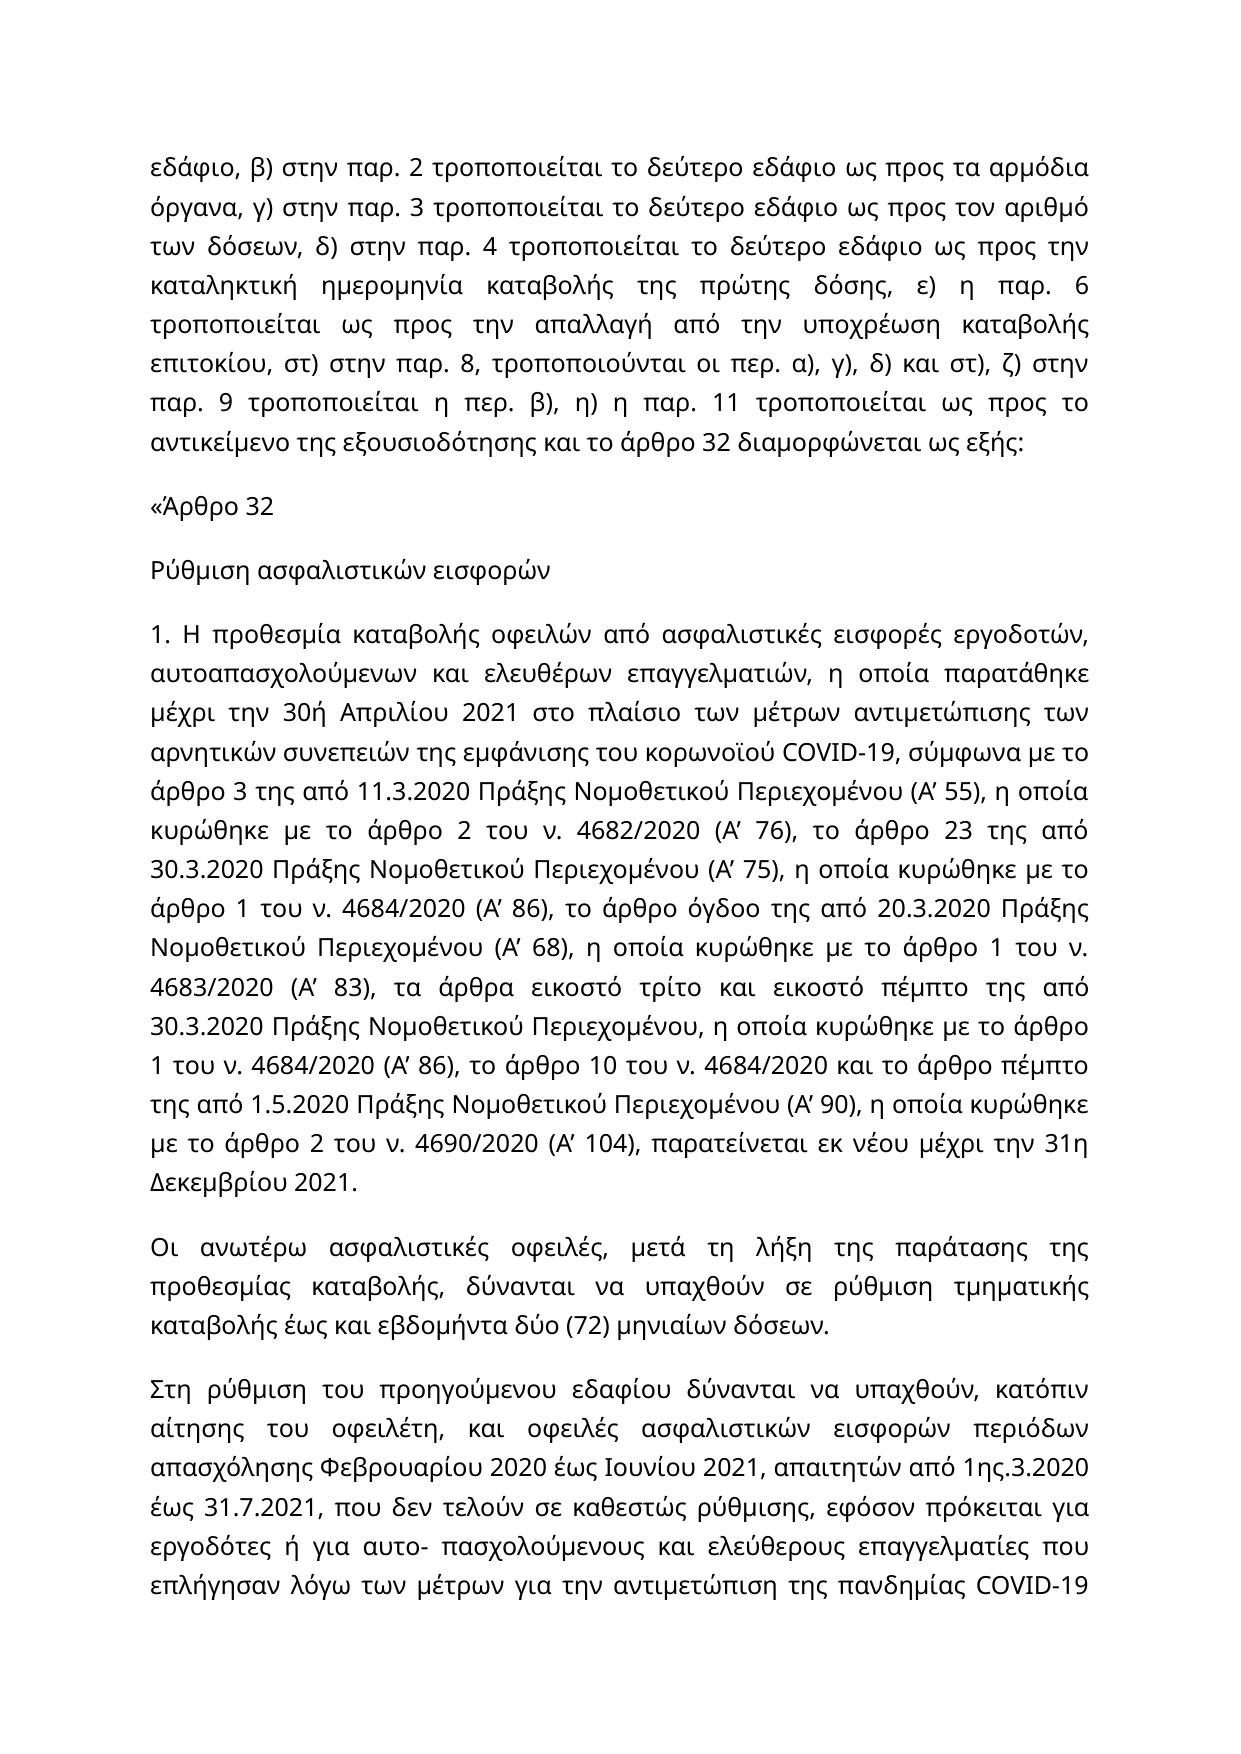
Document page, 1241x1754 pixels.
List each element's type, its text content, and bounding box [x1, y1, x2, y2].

text Οι ανωτέρω ασφαλιστικές οφειλές, μετά τη λήξη της παράτασης της προθεσμίας καταβολής, δύνανται να υπαχθούν σε ρύθμιση τμηματικής καταβολής έως και εβδομήντα δύο (72) μηνιαίων δόσεων. [150, 1229, 1090, 1342]
text εδάφιο, β) στην παρ. 2 τροποποιείται το δεύτερο εδάφιο ως προς τα αρμόδια όργανα, γ) στην παρ. 3 τροποποιείται το δεύτερο εδάφιο ως προς τον αριθμό των δόσεων, δ) στην παρ. 4 τροποποιείται το δεύτερο εδάφιο ως προς την καταληκτική ημερομηνία καταβολής της πρώτης δόσης, ε) η παρ. 6 τροποποιείται ως προς την απαλλαγή από την υποχρέωση καταβολής επιτοκίου, στ) στην παρ. 8, τροποποιούνται οι περ. α), γ), δ) και στ), ζ) στην παρ. 9 τροποποιείται η περ. β), η) η παρ. 11 τροποποιείται ως προς το αντικείμενο της εξουσιοδότησης και το άρθρο 32 διαμορφώνεται ως εξής: [150, 150, 1090, 458]
text Ρύθμιση ασφαλιστικών εισφορών [150, 552, 1090, 587]
text Στη ρύθμιση του προηγούμενου εδαφίου δύνανται να υπαχθούν, κατόπιν αίτησης του οφειλέτη, και οφειλές ασφαλιστικών εισφορών περιόδων απασχόλησης Φεβρουαρίου 2020 έως Ιουνίου 2021, απαιτητών από 1ης.3.2020 έως 31.7.2021, που δεν τελούν σε καθεστώς ρύθμισης, εφόσον πρόκειται για εργοδότες ή για αυτο- πασχολούμενους και ελεύθερους επαγγελματίες που επλήγησαν λόγω των μέτρων για την αντιμετώπιση της πανδημίας COVID-19 [150, 1372, 1090, 1602]
text 1. Η προθεσμία καταβολής οφειλών από ασφαλιστικές εισφορές εργοδοτών, αυτοαπασχολούμενων και ελευθέρων επαγγελματιών, η οποία παρατάθηκε μέχρι την 30ή Απριλίου 2021 στο πλαίσιο των μέτρων αντιμετώπισης των αρνητικών συνεπειών της εμφάνισης του κορωνοϊού COVID-19, σύμφωνα με το άρθρο 3 της από 11.3.2020 Πράξης Νομοθετικού Περιεχομένου (Α’ 55), η οποία κυρώθηκε με το άρθρο 2 του ν. 4682/2020 (Α’ 76), το άρθρο 23 της από 30.3.2020 Πράξης Νομοθετικού Περιεχομένου (Α’ 75), η οποία κυρώθηκε με το άρθρο 1 του ν. 4684/2020 (Α’ 86), το άρθρο όγδοο της από 20.3.2020 Πράξης Νομοθετικού Περιεχομένου (Α’ 68), η οποία κυρώθηκε με το άρθρο 1 του ν. 4683/2020 (Α’ 83), τα άρθρα εικοστό τρίτο και εικοστό πέμπτο της από 30.3.2020 Πράξης Νομοθετικού Περιεχομένου, η οποία κυρώθηκε με το άρθρο 1 του ν. 4684/2020 (Α’ 86), το άρθρο 10 του ν. 4684/2020 και το άρθρο πέμπτο της από 1.5.2020 Πράξης Νομοθετικού Περιεχομένου (Α’ 90), η οποία κυρώθηκε με το άρθρο 2 του ν. 4690/2020 (Α’ 104), παρατείνεται εκ νέου μέχρι την 31η Δεκεμβρίου 2021. [150, 617, 1090, 1199]
text «Άρθρο 32 [150, 488, 1090, 522]
